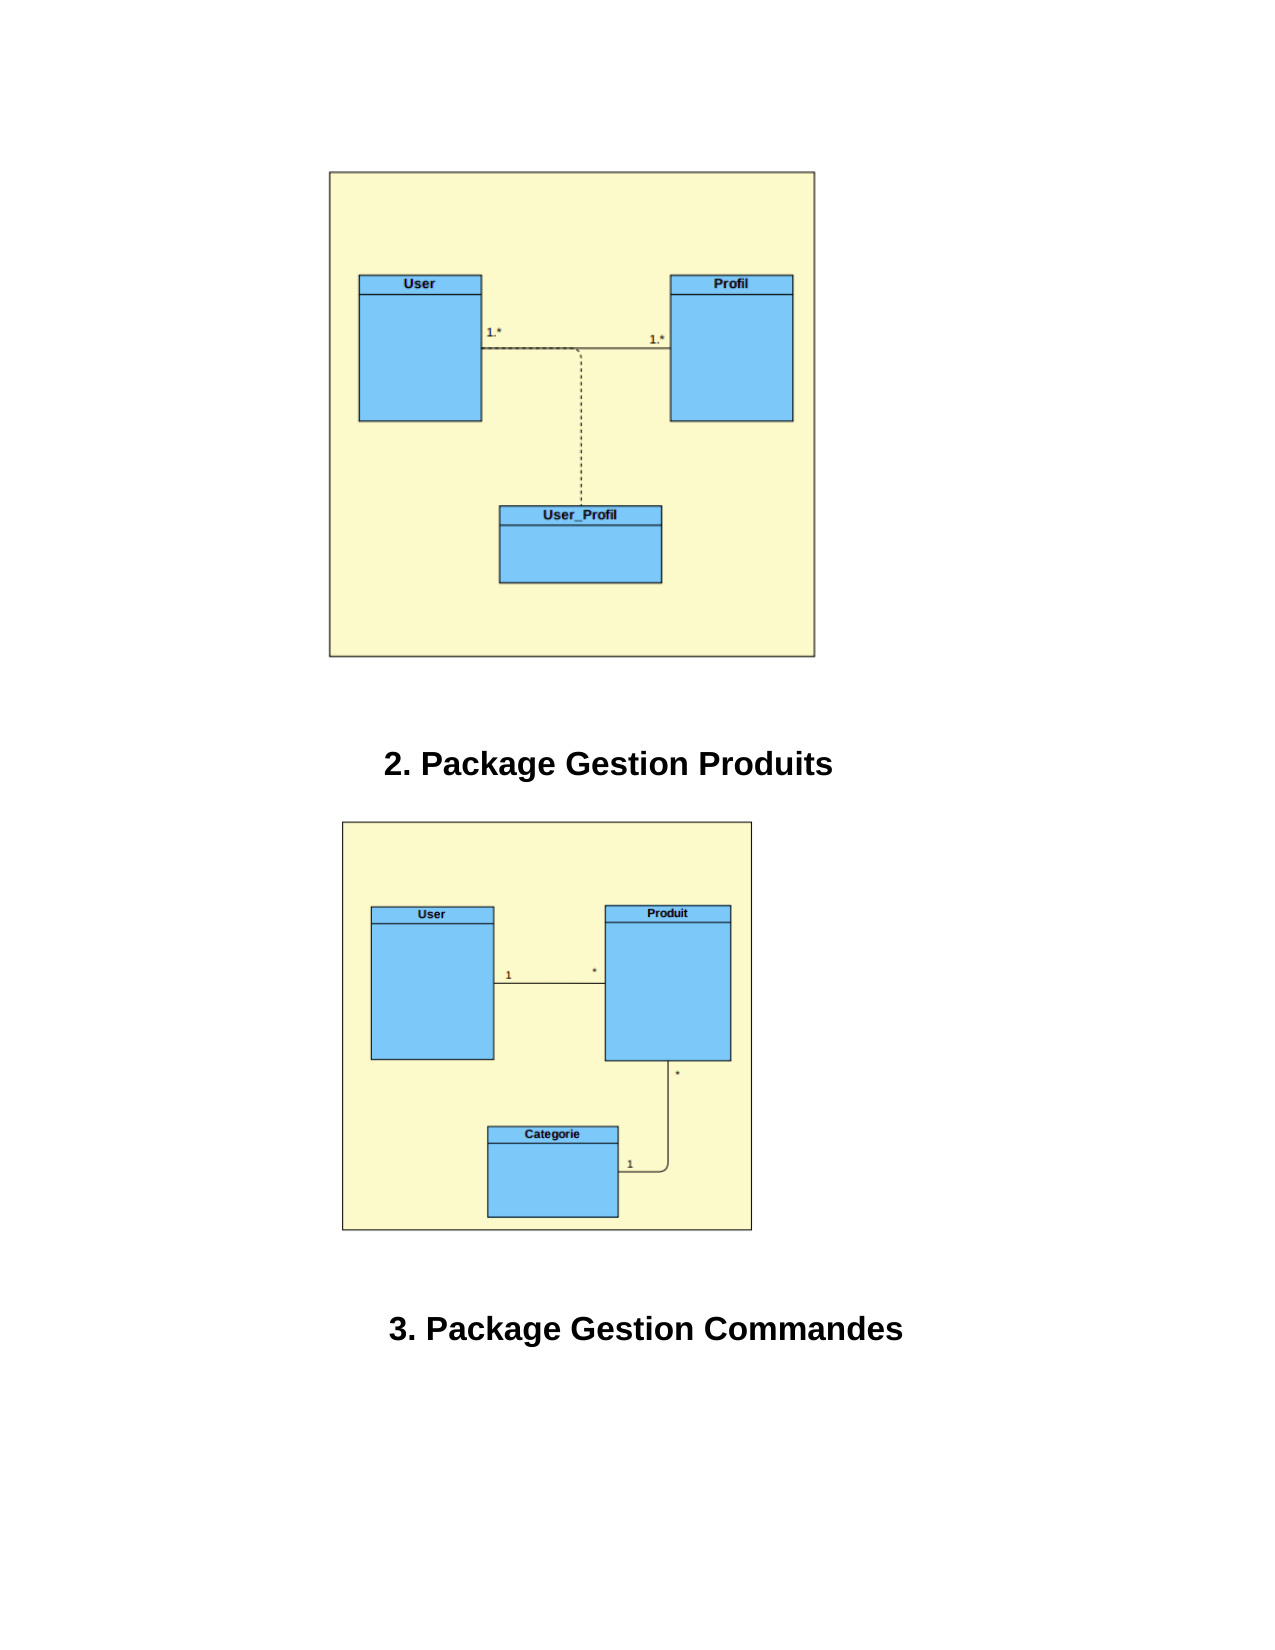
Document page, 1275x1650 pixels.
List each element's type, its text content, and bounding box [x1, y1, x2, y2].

text 3. Package Gestion Commandes [269, 1309, 1125, 1347]
text 2. Package Gestion Produits [269, 744, 1125, 782]
